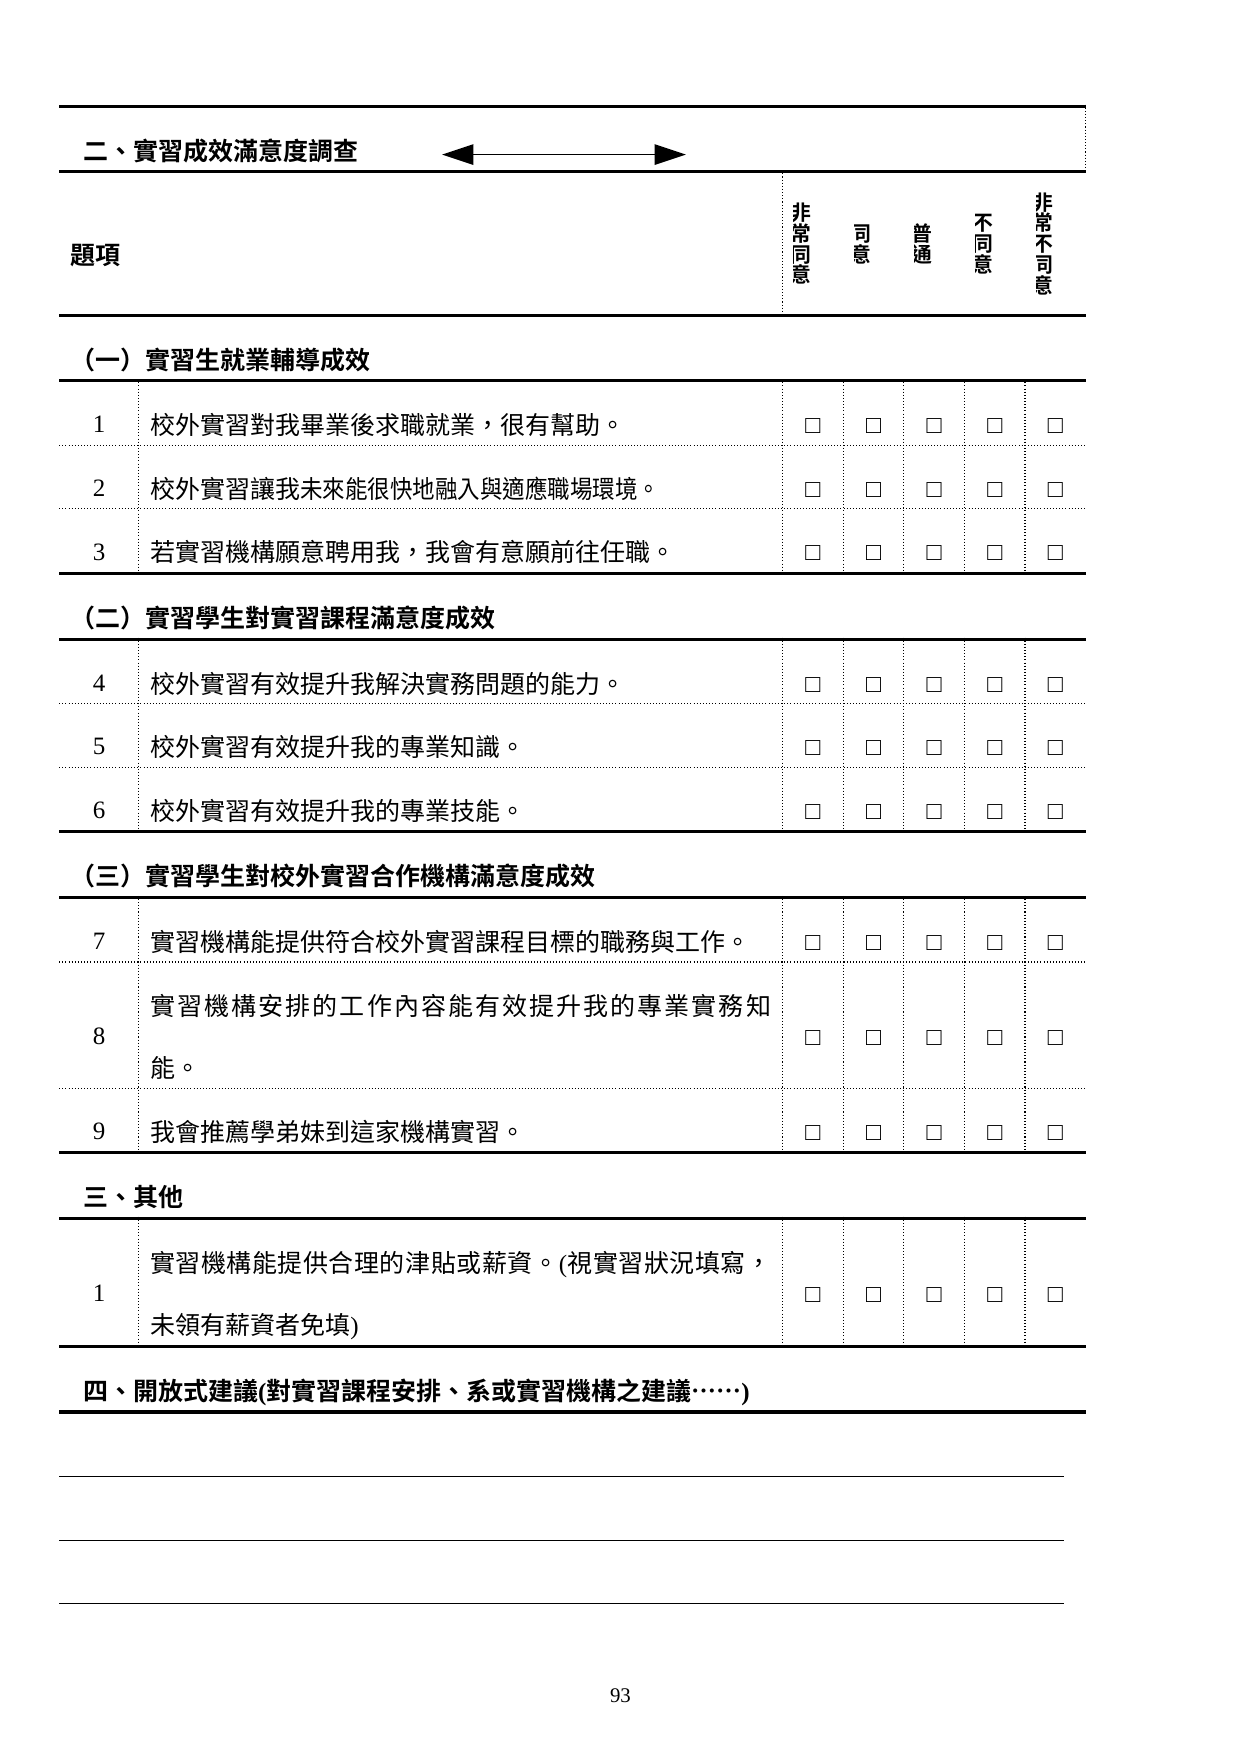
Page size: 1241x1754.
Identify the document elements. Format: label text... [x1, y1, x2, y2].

table_cell 4 [59, 641, 139, 703]
table_cell □ [1025, 899, 1086, 961]
table_cell □ [783, 767, 843, 830]
table_cell 我會推薦學弟妹到這家機構實習。 [139, 1088, 782, 1151]
table_cell 普通 [904, 173, 964, 313]
table_cell □ [843, 508, 904, 572]
table_cell □ [843, 382, 904, 445]
table_cell 實習機構能提供合理的津貼或薪資。(視實習狀況填寫，未領有薪資者免填) [139, 1220, 782, 1345]
table_cell 7 [59, 899, 139, 961]
table_cell 實習機構安排的工作內容能有效提升我的專業實務知能。 [139, 961, 782, 1087]
table_cell □ [1025, 703, 1086, 767]
table_cell 校外實習讓我未來能很快地融入與適應職場環境。 [139, 445, 782, 508]
table_cell 校外實習有效提升我解決實務問題的能力。 [139, 641, 782, 703]
table_cell 9 [59, 1088, 139, 1151]
table_cell □ [1025, 1220, 1086, 1345]
table_cell 5 [59, 703, 139, 767]
table_cell 3 [59, 508, 139, 572]
table_cell 實習機構能提供符合校外實習課程目標的職務與工作。 [139, 899, 782, 961]
table_cell □ [783, 508, 843, 572]
table_cell □ [904, 703, 964, 767]
table_cell □ [964, 899, 1025, 961]
table_cell 若實習機構願意聘用我，我會有意願前往任職。 [139, 508, 782, 572]
table_cell □ [783, 703, 843, 767]
table_cell □ [1025, 382, 1086, 445]
table_cell □ [1025, 961, 1086, 1087]
table_cell □ [904, 641, 964, 703]
table_cell □ [904, 508, 964, 572]
table_cell □ [1025, 641, 1086, 703]
table_cell □ [843, 1220, 904, 1345]
table_cell □ [843, 703, 904, 767]
table_cell □ [783, 1220, 843, 1345]
table_cell □ [1025, 767, 1086, 830]
table_cell □ [964, 961, 1025, 1087]
table_cell □ [783, 382, 843, 445]
table_cell □ [843, 899, 904, 961]
table_cell □ [964, 508, 1025, 572]
table_header 二、實習成效滿意度調查 [59, 108, 1086, 170]
table_cell 2 [59, 445, 139, 508]
table_cell □ [1025, 445, 1086, 508]
table_cell 校外實習有效提升我的專業知識。 [139, 703, 782, 767]
table_cell （一）實習生就業輔導成效 [59, 317, 1086, 379]
table_cell 非常不同意 [1025, 173, 1086, 313]
table_cell 1 [59, 382, 139, 445]
table_cell □ [1025, 508, 1086, 572]
table_cell 校外實習有效提升我的專業技能。 [139, 767, 782, 830]
table_cell □ [904, 961, 964, 1087]
table_cell □ [904, 1088, 964, 1151]
table_cell □ [964, 703, 1025, 767]
table_header [59, 1477, 1064, 1539]
table_cell □ [964, 445, 1025, 508]
table_cell □ [904, 899, 964, 961]
table_cell □ [843, 641, 904, 703]
table_cell □ [904, 382, 964, 445]
table_cell □ [904, 445, 964, 508]
table_cell 四、開放式建議(對實習課程安排、系或實習機構之建議……) [59, 1348, 1086, 1410]
table_cell 非常同意 [783, 173, 843, 313]
table_cell □ [783, 961, 843, 1087]
table_cell □ [964, 1220, 1025, 1345]
table_cell 不同意 [964, 173, 1025, 313]
table_cell □ [783, 445, 843, 508]
table_cell □ [964, 641, 1025, 703]
table_cell （三）實習學生對校外實習合作機構滿意度成效 [59, 833, 1086, 896]
table_cell 三、其他 [59, 1154, 1086, 1217]
table_cell 6 [59, 767, 139, 830]
table_cell □ [783, 641, 843, 703]
table_cell □ [964, 382, 1025, 445]
table_cell □ [783, 1088, 843, 1151]
table_cell □ [964, 767, 1025, 830]
table_cell 校外實習對我畢業後求職就業，很有幫助。 [139, 382, 782, 445]
table_cell □ [904, 767, 964, 830]
table_cell [59, 1541, 1064, 1603]
table_cell 8 [59, 961, 139, 1087]
table_cell □ [843, 1088, 904, 1151]
table_cell □ [1025, 1088, 1086, 1151]
table_cell □ [843, 767, 904, 830]
table_cell □ [783, 899, 843, 961]
table_cell □ [904, 1220, 964, 1345]
table_cell □ [964, 1088, 1025, 1151]
table_cell 題項 [59, 173, 782, 313]
table_cell （二）實習學生對實習課程滿意度成效 [59, 575, 1086, 637]
table_cell 同意 [843, 173, 904, 313]
table_cell □ [843, 445, 904, 508]
table_cell 1 [59, 1220, 139, 1345]
table_cell □ [843, 961, 904, 1087]
